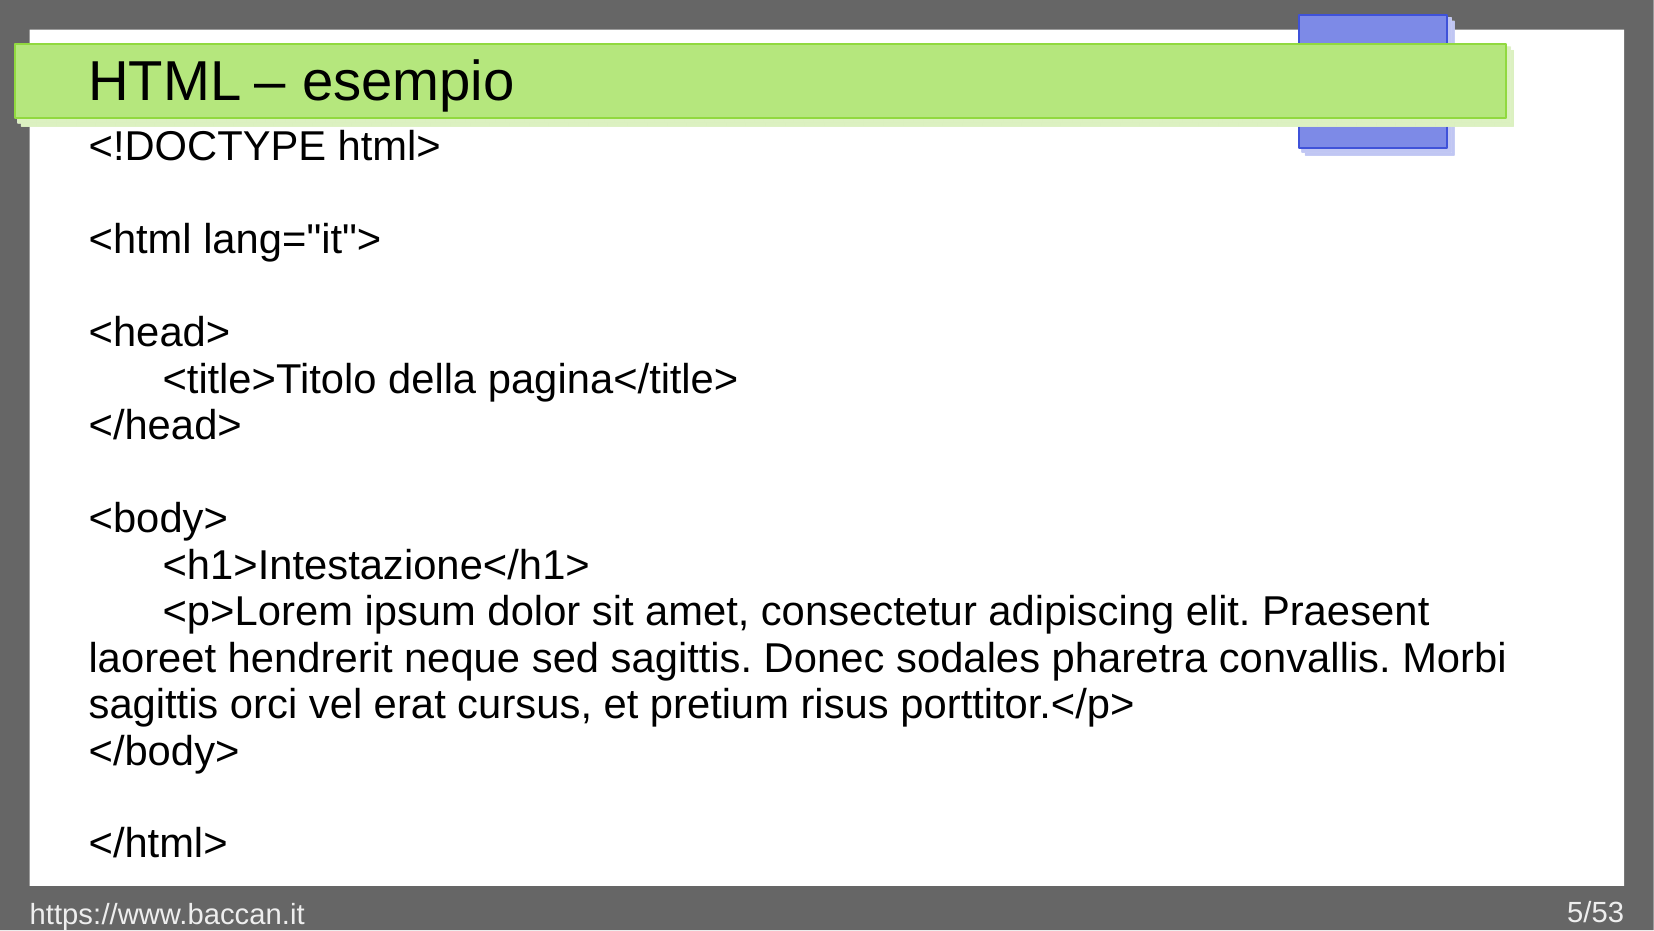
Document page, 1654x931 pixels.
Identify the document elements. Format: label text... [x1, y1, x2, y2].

text_box <!DOCTYPE html> <html lang="it"> <head> <title>Titolo della pagina</title> </head> <body> <h1>Intestazione</h1> <p>Lorem ipsum dolor sit amet, consectetur adipiscing elit. Praesent laoreet hendrerit neque sed sagittis. Donec sodales pharetra convallis. Morbi sagittis orci vel erat cursus, et pretium risus porttitor.</p> </body> </html> [88, 123, 1565, 867]
title HTML – esempio [88, 44, 1506, 119]
